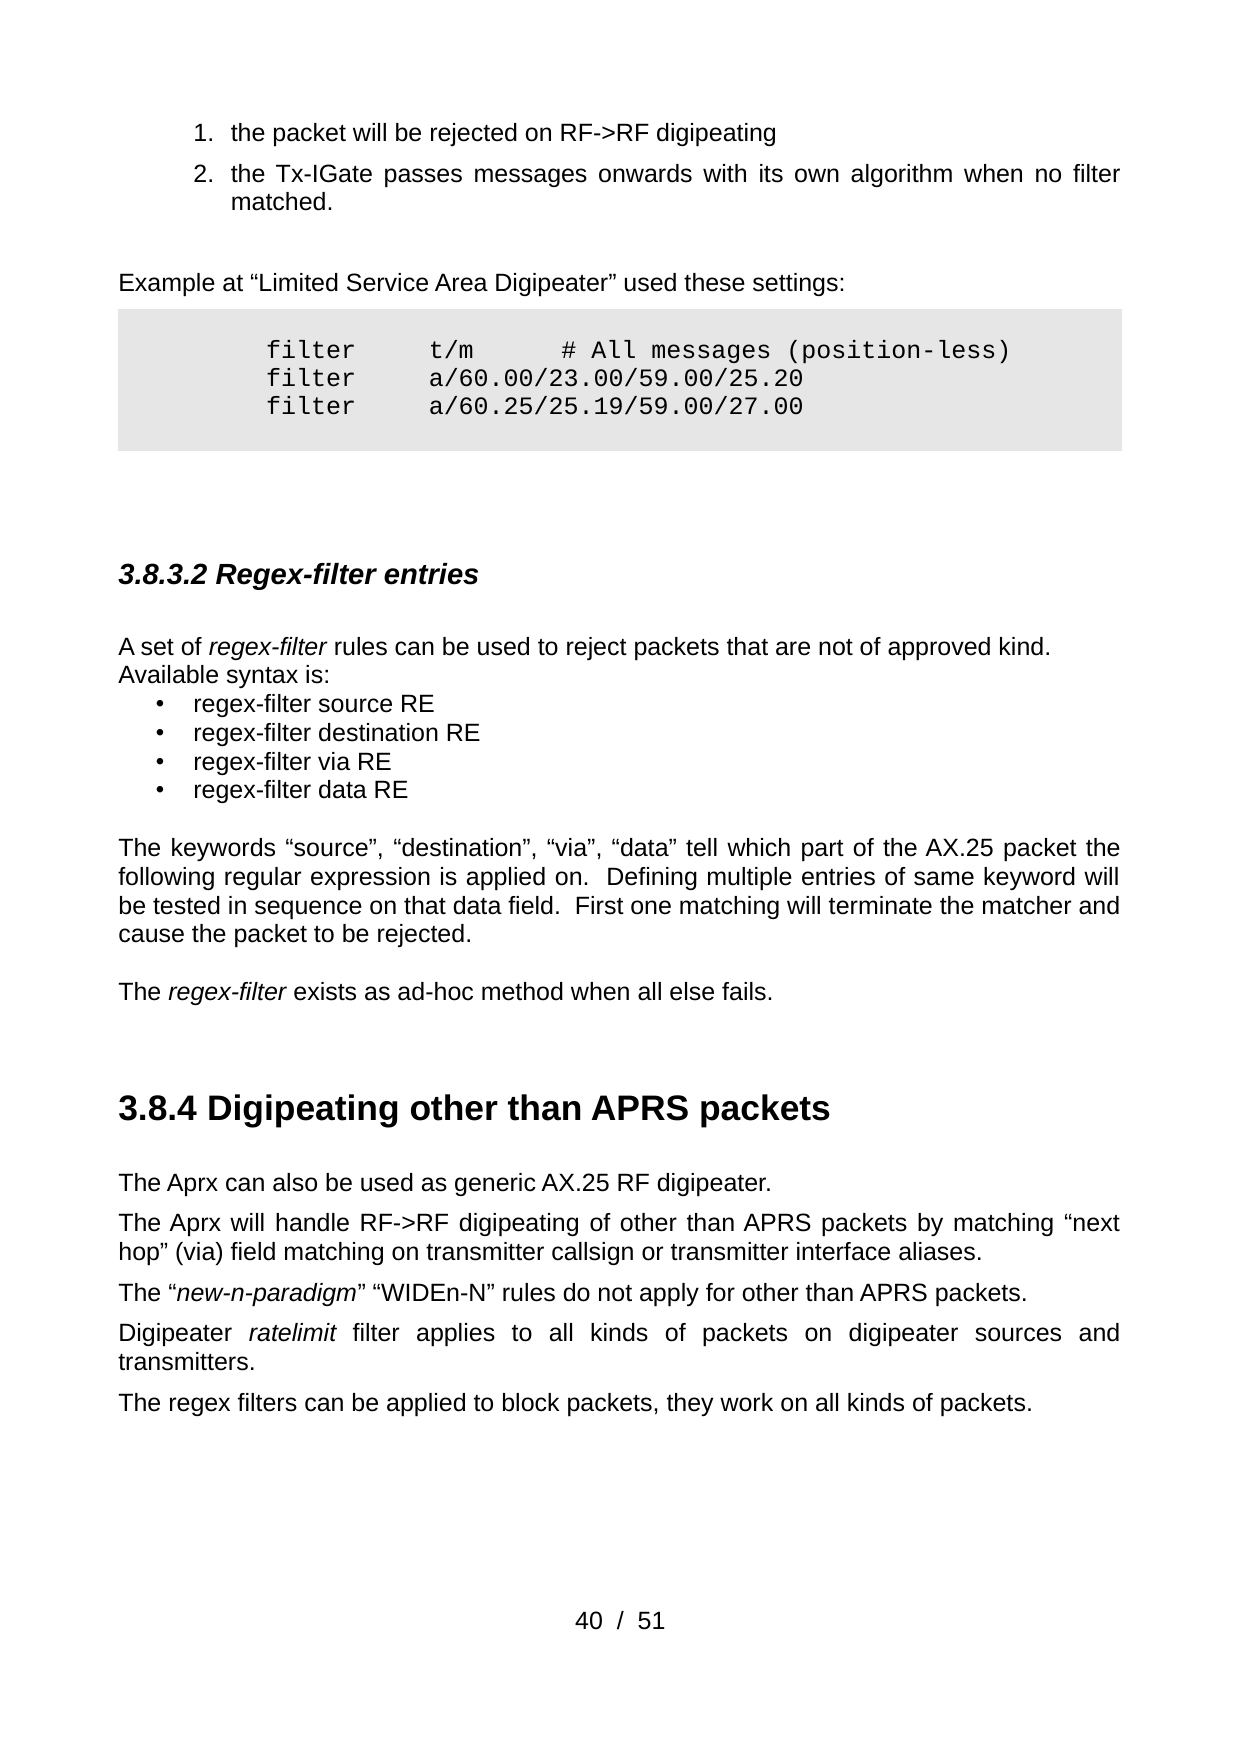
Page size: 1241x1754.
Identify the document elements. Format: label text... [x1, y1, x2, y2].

list regex-filter destination RE [156, 718, 1122, 747]
text The keywords “source”, “destination”, “via”, “data” tell which part of the AX.25 packet the following regular expression is applied on. Defining multiple entries of same keyword will be tested in sequence on that data field. First one matching will terminate the matcher and cause the packet to be rejected. [118, 833, 1122, 948]
list regex-filter data RE [156, 776, 1122, 804]
list the Tx-IGate passes messages onwards with its own algorithm when no filter matched. [193, 159, 1122, 216]
text filter t/m # All messages (position-less) [118, 337, 1122, 366]
text The regex filters can be applied to block packets, they work on all kinds of packets. [118, 1387, 1122, 1416]
text The Aprx will handle RF->RF digipeating of other than APRS packets by matching “next hop” (via) field matching on transmitter callsign or transmitter interface aliases. [118, 1208, 1122, 1266]
text Example at “Limited Service Area Digipeater” used these settings: [118, 268, 1122, 297]
list the packet will be rejected on RF->RF digipeating [193, 118, 1122, 147]
text The regex-filter exists as ad-hoc method when all else fails. [118, 977, 1122, 1006]
text The “new-n-paradigm” “WIDEn-N” rules do not apply for other than APRS packets. [118, 1278, 1122, 1306]
text filter a/60.00/23.00/59.00/25.20 [118, 366, 1122, 394]
list regex-filter via RE [156, 747, 1122, 776]
text filter a/60.25/25.19/59.00/27.00 [118, 394, 1122, 422]
subtitle Digipeating other than APRS packets [118, 1087, 1122, 1127]
text A set of regex-filter rules can be used to reject packets that are not of approved kind. [118, 631, 1122, 660]
list regex-filter source RE [156, 689, 1122, 718]
text The Aprx can also be used as generic AX.25 RF digipeater. [118, 1168, 1122, 1197]
subtitle Regex-filter entries [118, 557, 1122, 590]
text Digipeater ratelimit filter applies to all kinds of packets on digipeater sources and transmitters. [118, 1318, 1122, 1376]
text Available syntax is: [118, 660, 1122, 689]
